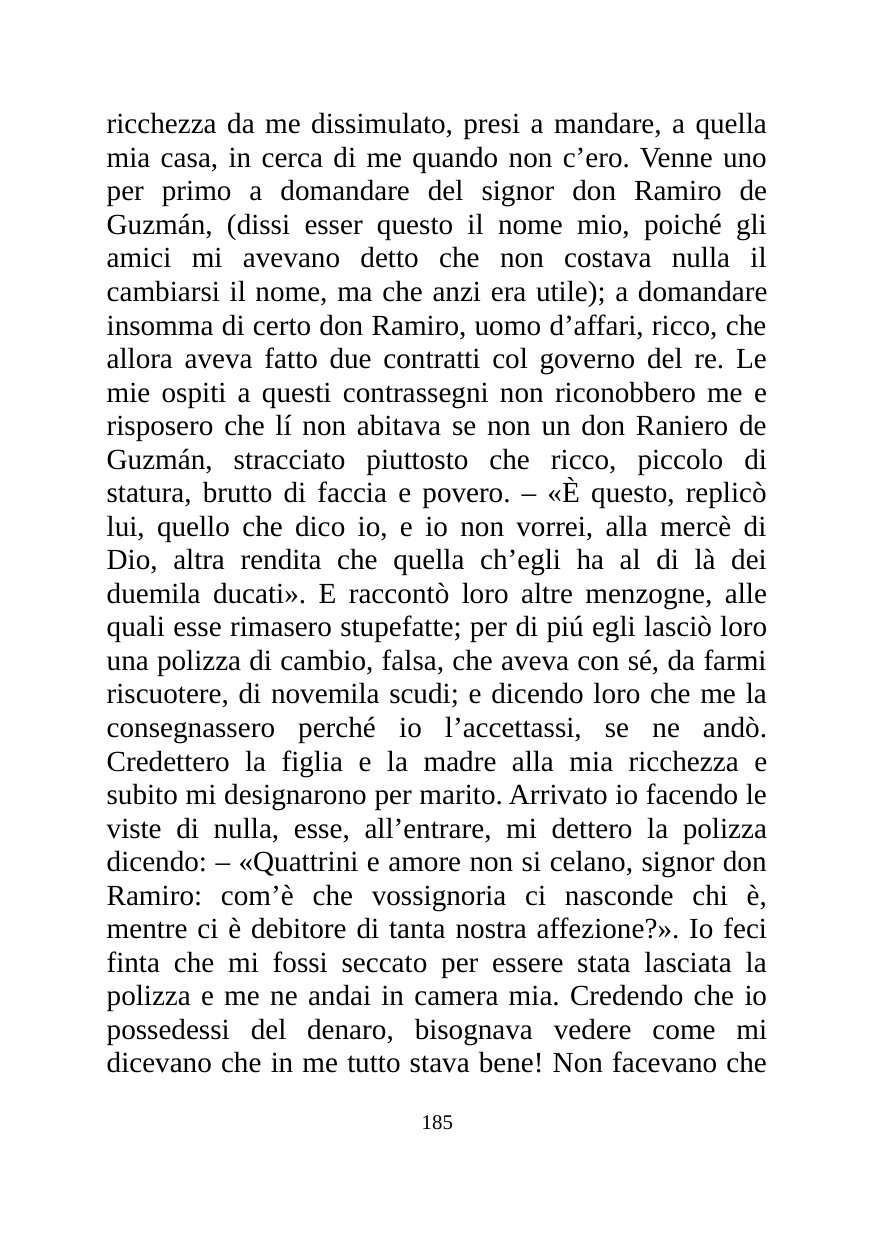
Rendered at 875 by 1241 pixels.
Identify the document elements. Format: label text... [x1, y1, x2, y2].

text ricchezza da me dissimulato, presi a mandare, a quella mia casa, in cerca di me quando non c’ero. Venne uno per primo a domandare del signor don Ramiro de Guzmán, (dissi esser questo il nome mio, poiché gli amici mi avevano detto che non costava nulla il cambiarsi il nome, ma che anzi era utile); a domandare insomma di certo don Ramiro, uomo d’affari, ricco, che allora aveva fatto due contratti col governo del re. Le mie ospiti a questi contrassegni non riconobbero me e risposero che lí non abitava se non un don Raniero de Guzmán, stracciato piuttosto che ricco, piccolo di statura, brutto di faccia e povero. – «È questo, replicò lui, quello che dico io, e io non vorrei, alla mercè di Dio, altra rendita che quella ch’egli ha al di là dei duemila ducati». E raccontò loro altre menzogne, alle quali esse rimasero stupefatte; per di piú egli lasciò loro una polizza di cambio, falsa, che aveva con sé, da farmi riscuotere, di novemila scudi; e dicendo loro che me la consegnassero perché io l’accettassi, se ne andò. Credettero la figlia e la madre alla mia ricchezza e subito mi designarono per marito. Arrivato io facendo le viste di nulla, esse, all’entrare, mi dettero la polizza dicendo: – «Quattrini e amore non si celano, signor don Ramiro: com’è che vossignoria ci nasconde chi è, mentre ci è debitore di tanta nostra affezione?». Io feci finta che mi fossi seccato per essere stata lasciata la polizza e me ne andai in camera mia. Credendo che io possedessi del denaro, bisognava vedere come mi dicevano che in me tutto stava bene! Non facevano che [106, 106, 768, 1079]
